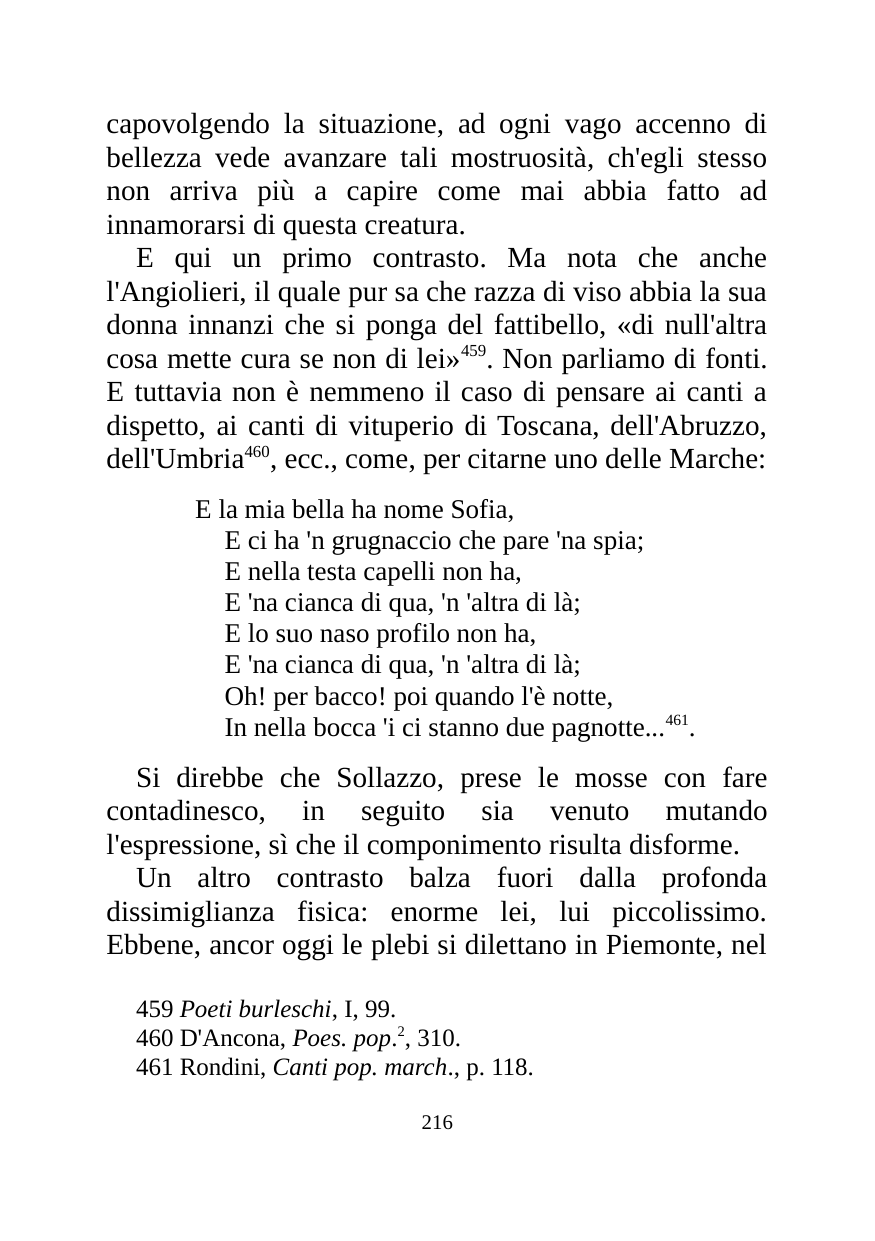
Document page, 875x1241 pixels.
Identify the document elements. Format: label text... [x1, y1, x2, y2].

text capovolgendo la situazione, ad ogni vago accenno di bellezza vede avanzare tali mostruosità, ch'egli stesso non arriva più a capire come mai abbia fatto ad innamorarsi di questa creatura. [106, 106, 768, 240]
text E qui un primo contrasto. Ma nota che anche l'Angiolieri, il quale pur sa che razza di viso abbia la sua donna innanzi che si ponga del fattibello, «di null'altra cosa mette cura se non di lei». Non parliamo di fonti. E tuttavia non è nemmeno il caso di pensare ai canti a dispetto, ai canti di vituperio di Toscana, dell'Abruzzo, dell'Umbria, ecc., come, per citarne uno delle Marche: [106, 240, 768, 475]
text Rondini, Canti pop. march., p. 118. [106, 1052, 768, 1080]
text Poeti burleschi, I, 99. [106, 994, 768, 1023]
text Si direbbe che Sollazzo, prese le mosse con fare contadinesco, in seguito sia venuto mutando l'espressione, sì che il componimento risulta disforme. [106, 760, 768, 860]
text D'Ancona, Poes. pop.2, 310. [106, 1023, 768, 1052]
text E la mia bella ha nome Sofia, E ci ha 'n grugnaccio che pare 'na spia; E nella testa capelli non ha, E 'na cianca di qua, 'n 'altra di là; E lo suo naso profilo non ha, E 'na cianca di qua, 'n 'altra di là; Oh! per bacco! poi quando l'è notte, In nella bocca 'i ci stanno due pagnotte.... [195, 493, 768, 742]
text Un altro contrasto balza fuori dalla profonda dissimiglianza fisica: enorme lei, lui piccolissimo. Ebbene, ancor oggi le plebi si dilettano in Piemonte, nel [106, 860, 768, 961]
